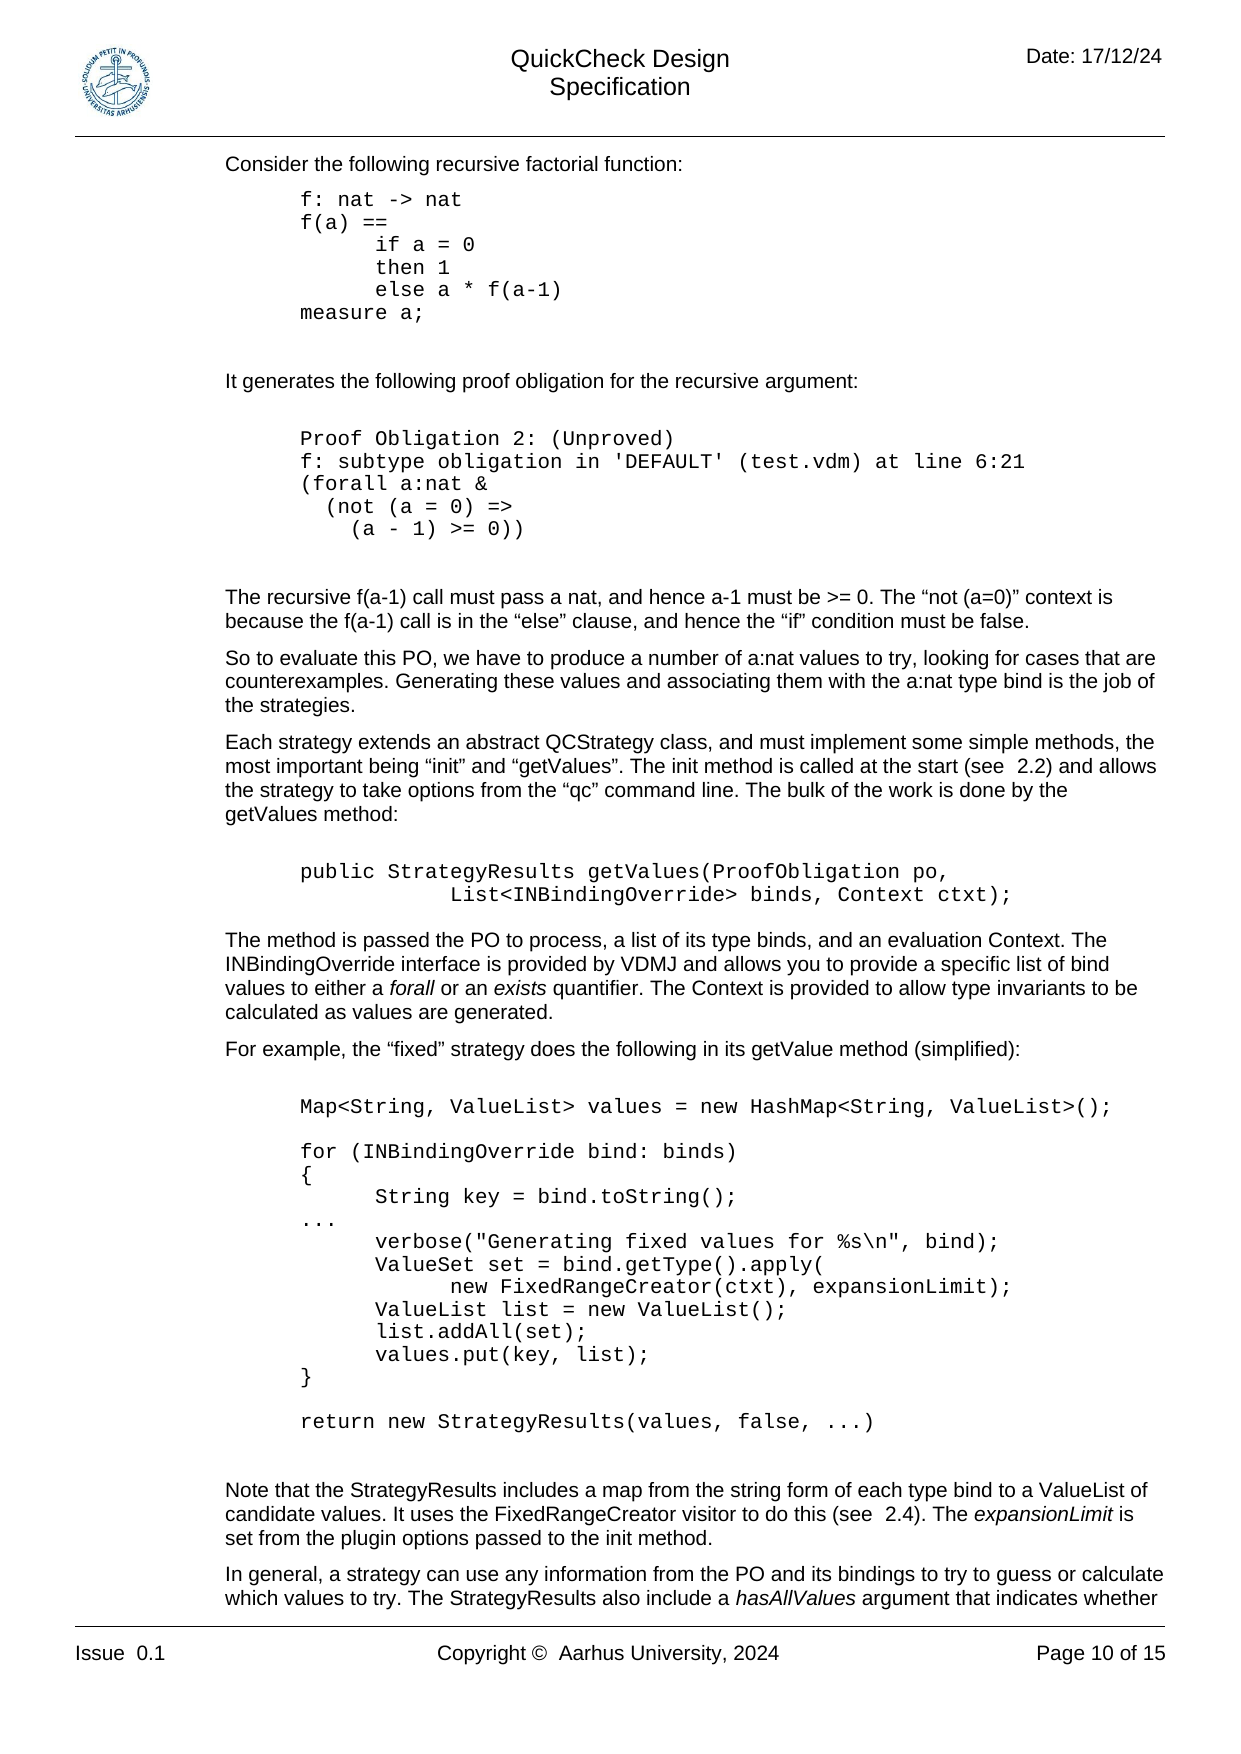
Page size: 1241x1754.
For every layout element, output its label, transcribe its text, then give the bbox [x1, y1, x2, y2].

text then 1 [225, 256, 1165, 279]
text f: nat -> nat [225, 189, 1165, 211]
text else a * f(a-1) [225, 279, 1165, 301]
text return new StrategyResults(values, false, ...) [300, 1411, 1165, 1433]
text values.put(key, list); [300, 1343, 1165, 1366]
text f(a) == [225, 211, 1165, 234]
text String key = bind.toString(); [300, 1186, 1165, 1208]
text Map<String, ValueList> values = new HashMap<String, ValueList>(); [300, 1096, 1165, 1118]
text (not (a = 0) => [225, 495, 1165, 518]
text new FixedRangeCreator(ctxt), expansionLimit); [300, 1276, 1165, 1298]
text } [300, 1366, 1165, 1388]
text Proof Obligation 2: (Unproved) [225, 428, 1165, 450]
text The method is passed the PO to process, a list of its type binds, and an evaluation Context. The INBindingOverride interface is provided by VDMJ and allows you to provide a specific list of bind values to either a forall or an exists quantifier. The Context is provided to allow type invariants to be calculated as values are generated. [225, 928, 1165, 1024]
text Each strategy extends an abstract QCStrategy class, and must implement some simple methods, the most important being “init” and “getValues”. The init method is called at the start (see 2.2) and allows the strategy to take options from the “qc” command line. The bulk of the work is done by the getValues method: [225, 730, 1165, 826]
text It generates the following proof obligation for the recursive argument: [225, 369, 1165, 393]
text List<INBindingOverride> binds, Context ctxt); [225, 883, 1165, 906]
text (forall a:nat & [225, 473, 1165, 495]
picture [78, 44, 153, 120]
text for (INBindingOverride bind: binds) [300, 1141, 1165, 1163]
text verbose("Generating fixed values for %s\n", bind); [300, 1231, 1165, 1253]
text The recursive f(a-1) call must pass a nat, and hence a-1 must be >= 0. The “not (a=0)” context is because the f(a-1) call is in the “else” clause, and hence the “if” condition must be false. [225, 585, 1165, 633]
text ValueList list = new ValueList(); [300, 1298, 1165, 1321]
text (a - 1) >= 0)) [225, 518, 1165, 540]
text Note that the StrategyResults includes a map from the string form of each type bind to a ValueList of candidate values. It uses the FixedRangeCreator visitor to do this (see 2.4). The expansionLimit is set from the plugin options passed to the init method. [225, 1478, 1165, 1550]
text public StrategyResults getValues(ProofObligation po, [300, 861, 1165, 883]
text Consider the following recursive factorial function: [225, 152, 1165, 176]
text So to evaluate this PO, we have to produce a number of a:nat values to try, looking for cases that are counterexamples. Generating these values and associating them with the a:nat type bind is the job of the strategies. [225, 646, 1165, 718]
text { [300, 1163, 1165, 1186]
text f: subtype obligation in 'DEFAULT' (test.vdm) at line 6:21 [225, 450, 1165, 473]
text ValueSet set = bind.getType().apply( [300, 1253, 1165, 1276]
text if a = 0 [225, 234, 1165, 256]
text ... [300, 1208, 1165, 1231]
text In general, a strategy can use any information from the PO and its bindings to try to guess or calculate which values to try. The StrategyResults also include a hasAllValues argument that indicates whether [225, 1563, 1165, 1611]
text measure a; [225, 301, 1165, 324]
text For example, the “fixed” strategy does the following in its getValue method (simplified): [225, 1037, 1165, 1061]
text list.addAll(set); [300, 1321, 1165, 1343]
